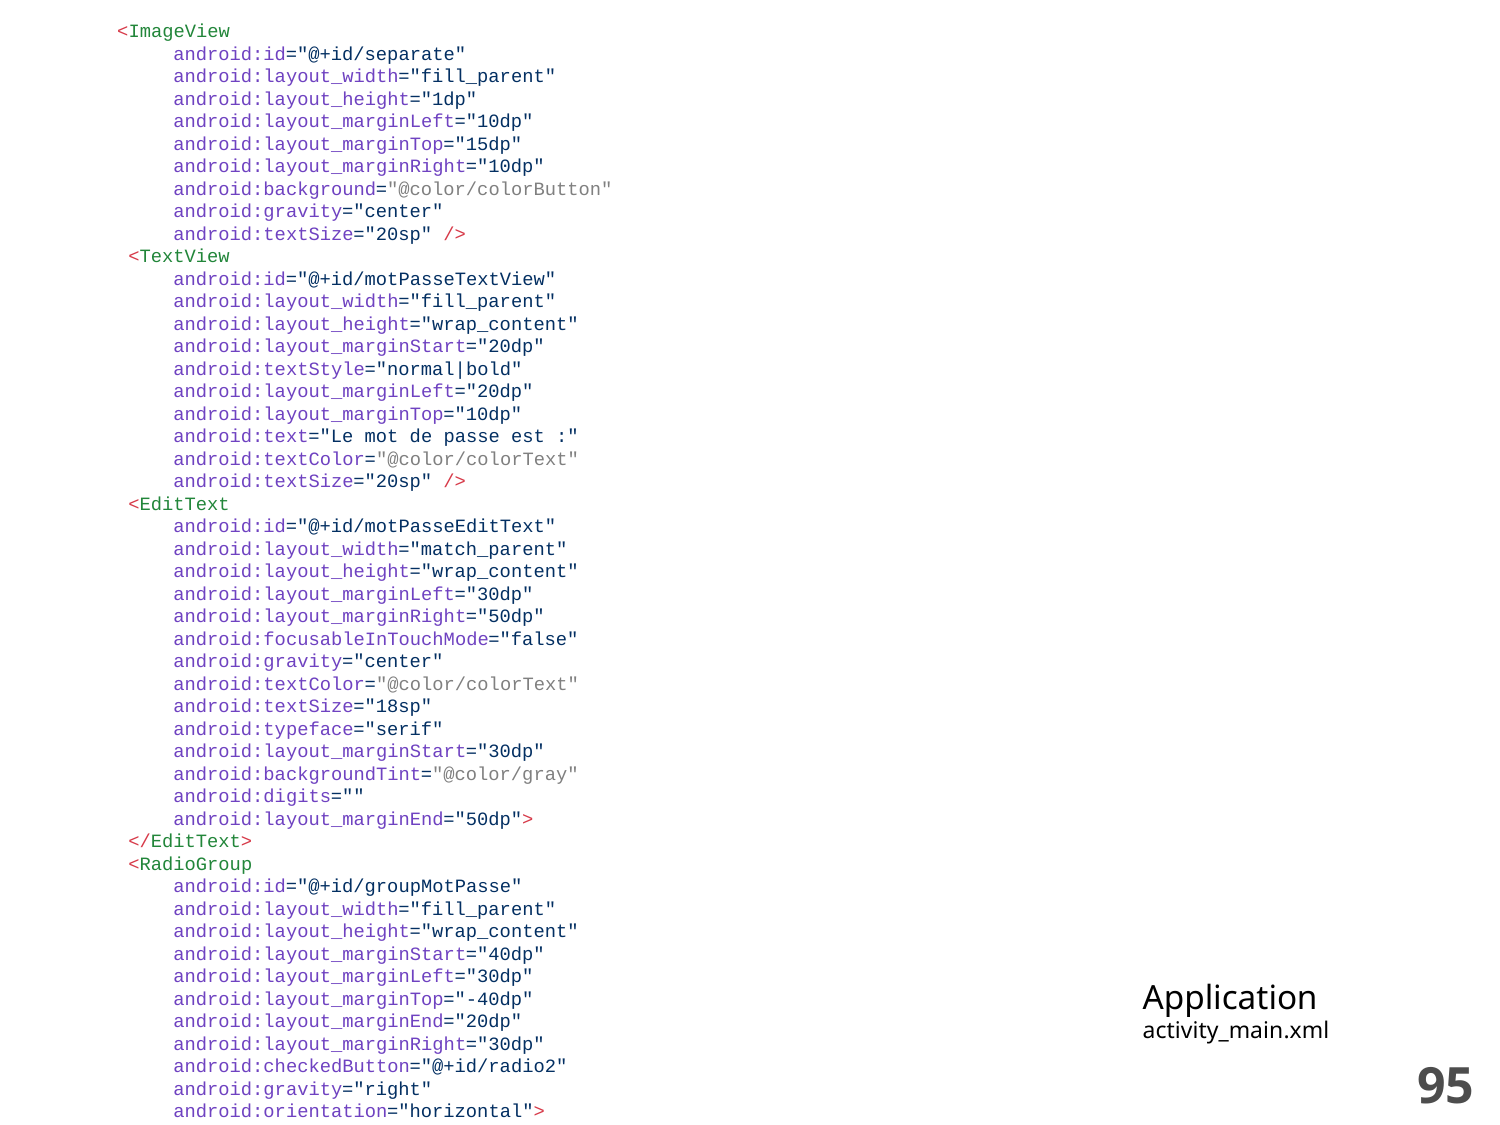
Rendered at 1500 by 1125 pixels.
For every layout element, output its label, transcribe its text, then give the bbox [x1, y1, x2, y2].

text_box Application activity_main.xml [1127, 968, 1447, 1104]
text_box [1417, 1054, 1500, 1109]
text_box <ImageView android:id="@+id/separate" android:layout_width="fill_parent" android:layout_height="1dp" android:layout_marginLeft="10dp" android:layout_marginTop="15dp" android:layout_marginRight="10dp" android:background="@color/colorButton" android:gravity="center" android:textSize="20sp" /> <TextView android:id="@+id/motPasseTextView" android:layout_width="fill_parent" android:layout_height="wrap_content" android:layout_marginStart="20dp" android:textStyle="normal|bold" android:layout_marginLeft="20dp" android:layout_marginTop="10dp" android:text="Le mot de passe est :" android:textColor="@color/colorText" android:textSize="20sp" /> <EditText android:id="@+id/motPasseEditText" android:layout_width="match_parent" android:layout_height="wrap_content" android:layout_marginLeft="30dp" android:layout_marginRight="50dp" android:focusableInTouchMode="false" android:gravity="center" android:textColor="@color/colorText" android:textSize="18sp" android:typeface="serif" android:layout_marginStart="30dp" android:backgroundTint="@color/gray" android:digits="" android:layout_marginEnd="50dp"> </EditText> <RadioGroup android:id="@+id/groupMotPasse" android:layout_width="fill_parent" android:layout_height="wrap_content" android:layout_marginStart="40dp" android:layout_marginLeft="30dp" android:layout_marginTop="-40dp" android:layout_marginEnd="20dp" android:layout_marginRight="30dp" android:checkedButton="@+id/radio2" android:gravity="right" android:orientation="horizontal"> [23, 11, 1477, 1125]
